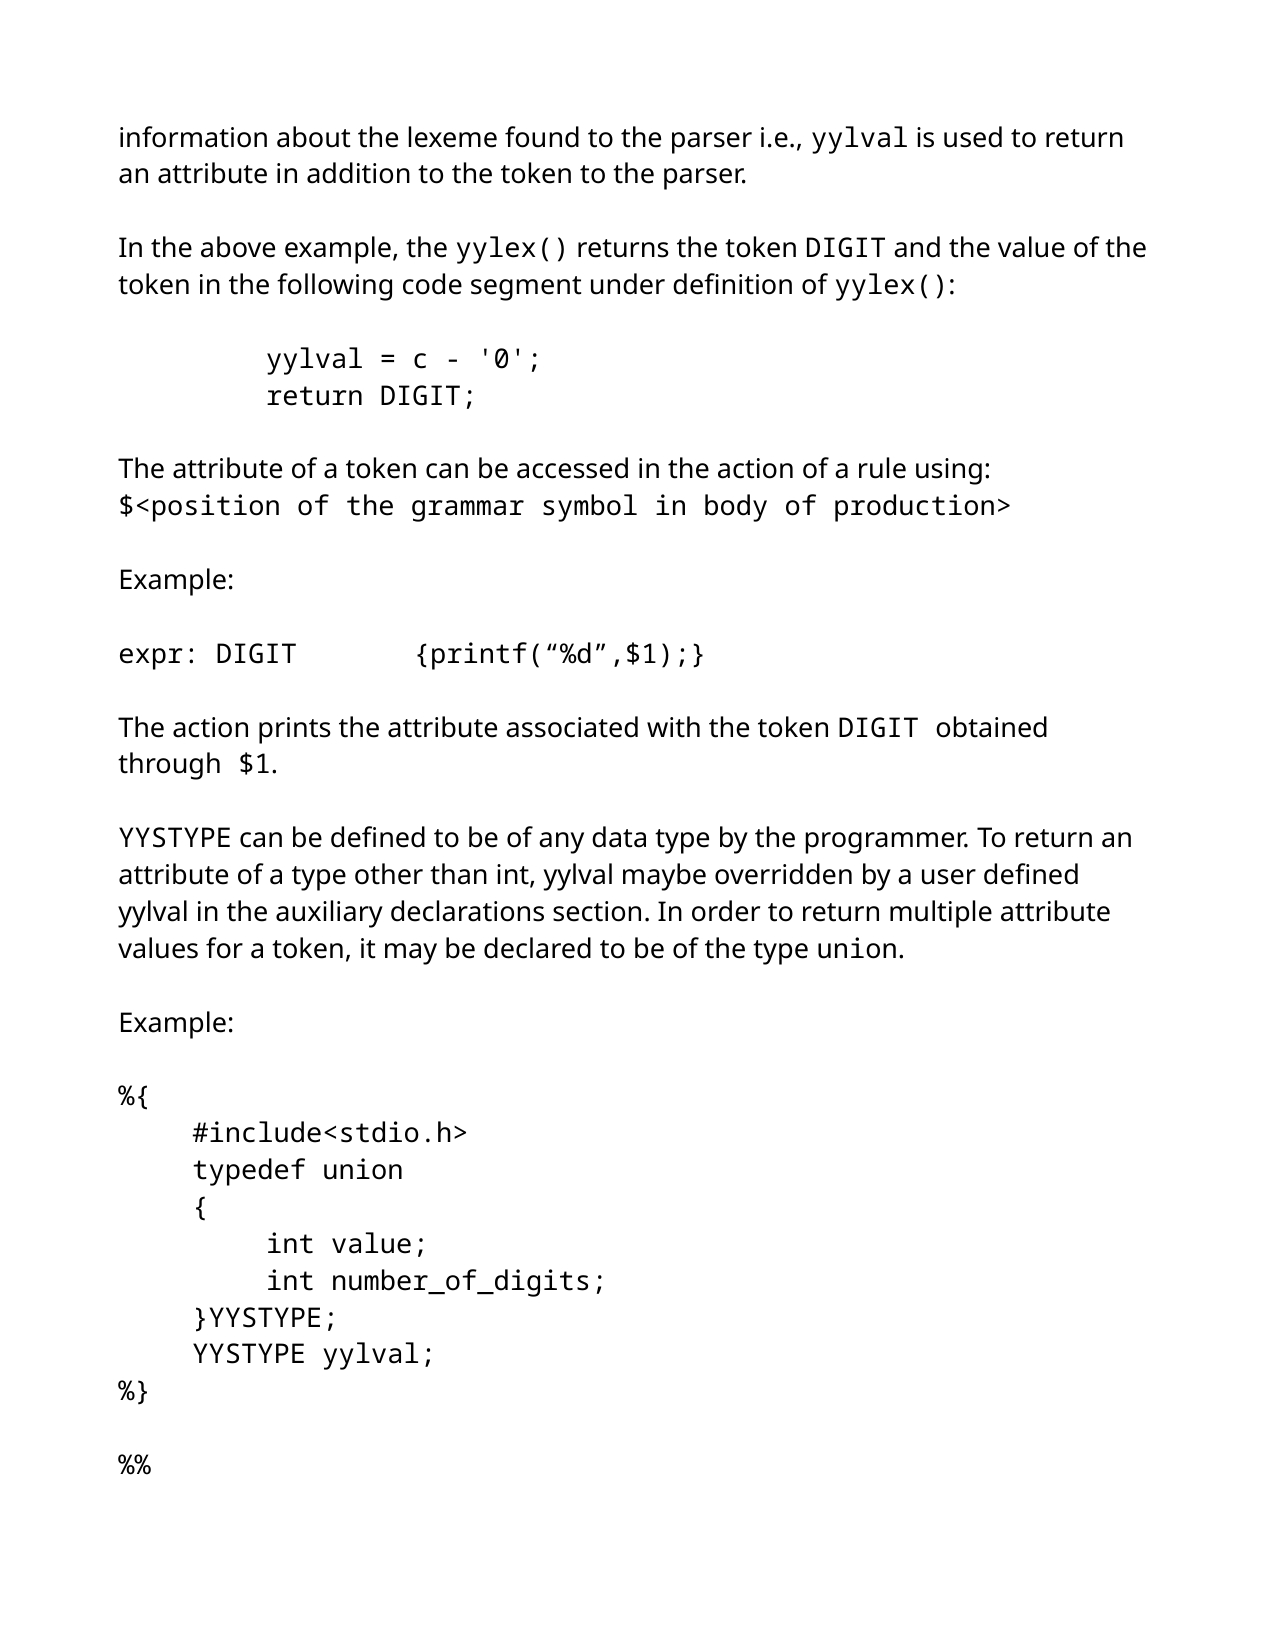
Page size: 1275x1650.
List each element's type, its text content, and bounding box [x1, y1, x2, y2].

text YYSTYPE yylval; [118, 1335, 1157, 1372]
text %{ [118, 1077, 1157, 1114]
text return DIGIT; [118, 376, 1157, 413]
text yylval = c - '0'; [118, 339, 1157, 376]
text int value; [118, 1224, 1157, 1261]
text In the above example, the yylex() returns the token DIGIT and the value of the token in the following code segment under definition of yylex(): [118, 229, 1157, 302]
text int number_of_digits; [118, 1261, 1157, 1298]
text #include<stdio.h> [118, 1114, 1157, 1151]
text typedef union [118, 1151, 1157, 1187]
text { [118, 1187, 1157, 1224]
text The attribute of a token can be accessed in the action of a rule using: [118, 450, 1157, 487]
text Example: [118, 561, 1157, 597]
text The action prints the attribute associated with the token DIGIT obtained through $1. [118, 708, 1157, 782]
text Example: [118, 1003, 1157, 1040]
text YYSTYPE can be defined to be of any data type by the programmer. To return an attribute of a type other than int, yylval maybe overridden by a user defined yylval in the auxiliary declarations section. In order to return multiple attribute values for a token, it may be declared to be of the type union. [118, 819, 1157, 966]
text %} [118, 1372, 1157, 1409]
text information about the lexeme found to the parser i.e., yylval is used to return an attribute in addition to the token to the parser. [118, 118, 1157, 192]
text }YYSTYPE; [118, 1298, 1157, 1335]
text expr: DIGIT {printf(“%d”,$1);} [118, 634, 1157, 671]
text %% [118, 1446, 1157, 1482]
text $<position of the grammar symbol in body of production> [118, 487, 1157, 524]
